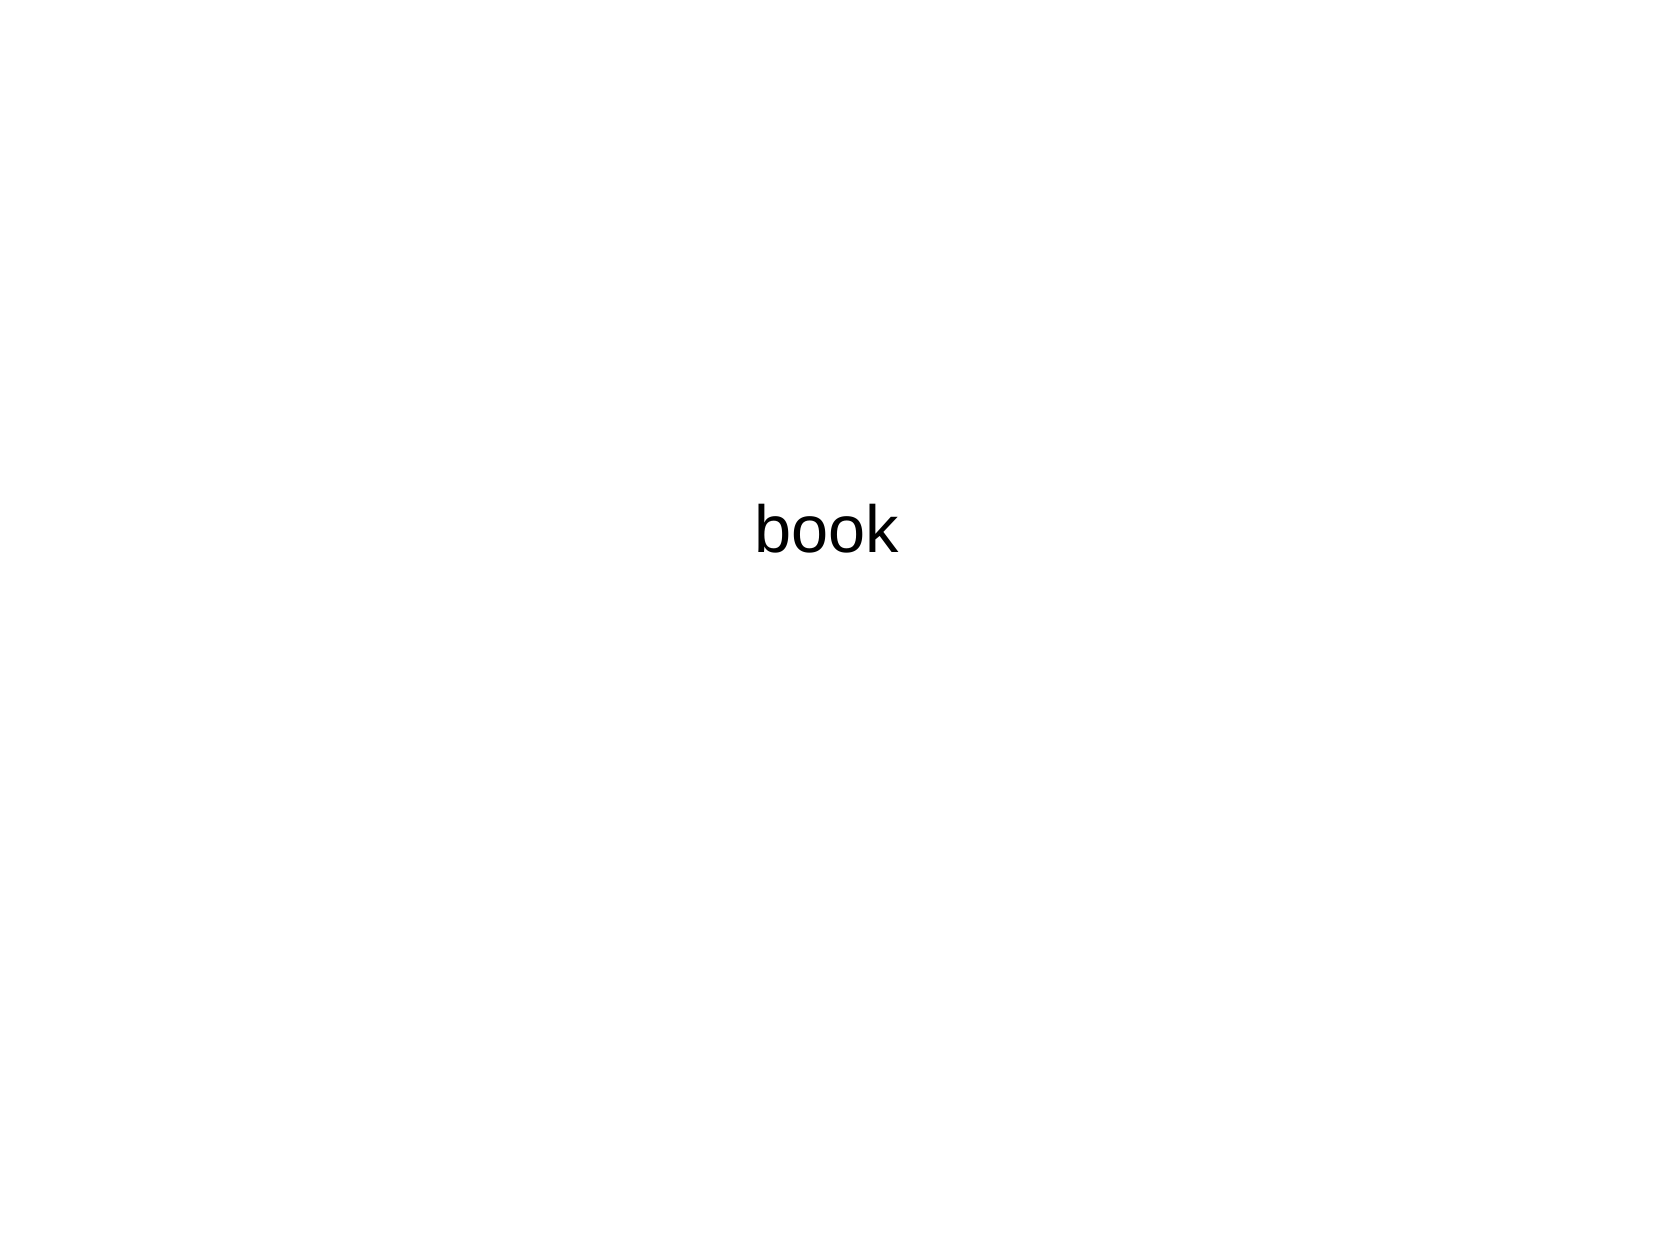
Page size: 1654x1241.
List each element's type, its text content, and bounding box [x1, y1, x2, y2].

subtitle book [82, 49, 1571, 1010]
